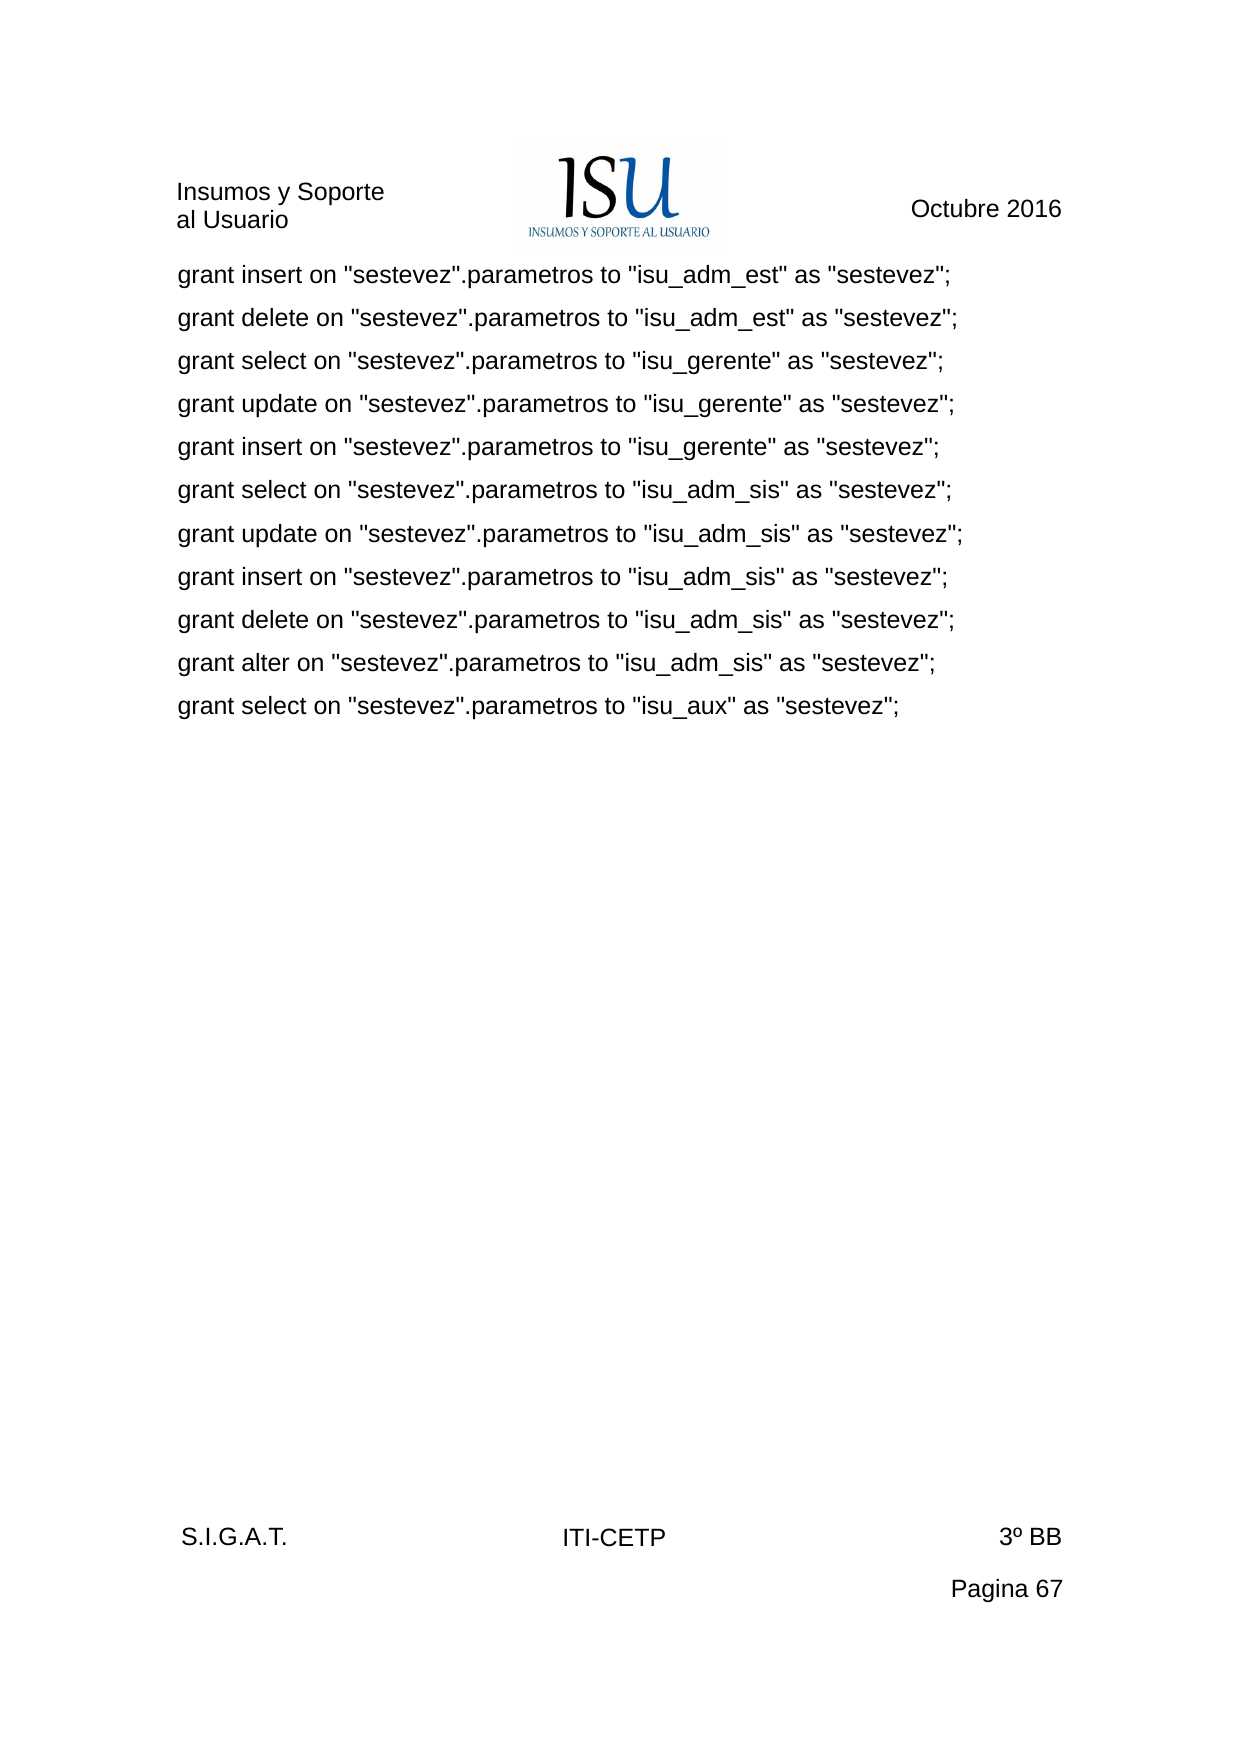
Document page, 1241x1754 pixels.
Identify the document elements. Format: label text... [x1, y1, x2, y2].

picture [517, 138, 723, 252]
text grant insert on "sestevez".parametros to "isu_gerente" as "sestevez"; [177, 432, 1063, 461]
text grant select on "sestevez".parametros to "isu_aux" as "sestevez"; [177, 691, 1063, 720]
text grant update on "sestevez".parametros to "isu_adm_sis" as "sestevez"; [177, 518, 1063, 547]
text grant delete on "sestevez".parametros to "isu_adm_est" as "sestevez"; [177, 303, 1063, 332]
text grant select on "sestevez".parametros to "isu_gerente" as "sestevez"; [177, 346, 1063, 375]
text grant insert on "sestevez".parametros to "isu_adm_est" as "sestevez"; [177, 260, 1063, 288]
text grant alter on "sestevez".parametros to "isu_adm_sis" as "sestevez"; [177, 648, 1063, 677]
text grant insert on "sestevez".parametros to "isu_adm_sis" as "sestevez"; [177, 562, 1063, 590]
text grant update on "sestevez".parametros to "isu_gerente" as "sestevez"; [177, 389, 1063, 418]
text grant delete on "sestevez".parametros to "isu_adm_sis" as "sestevez"; [177, 605, 1063, 633]
text grant select on "sestevez".parametros to "isu_adm_sis" as "sestevez"; [177, 475, 1063, 504]
